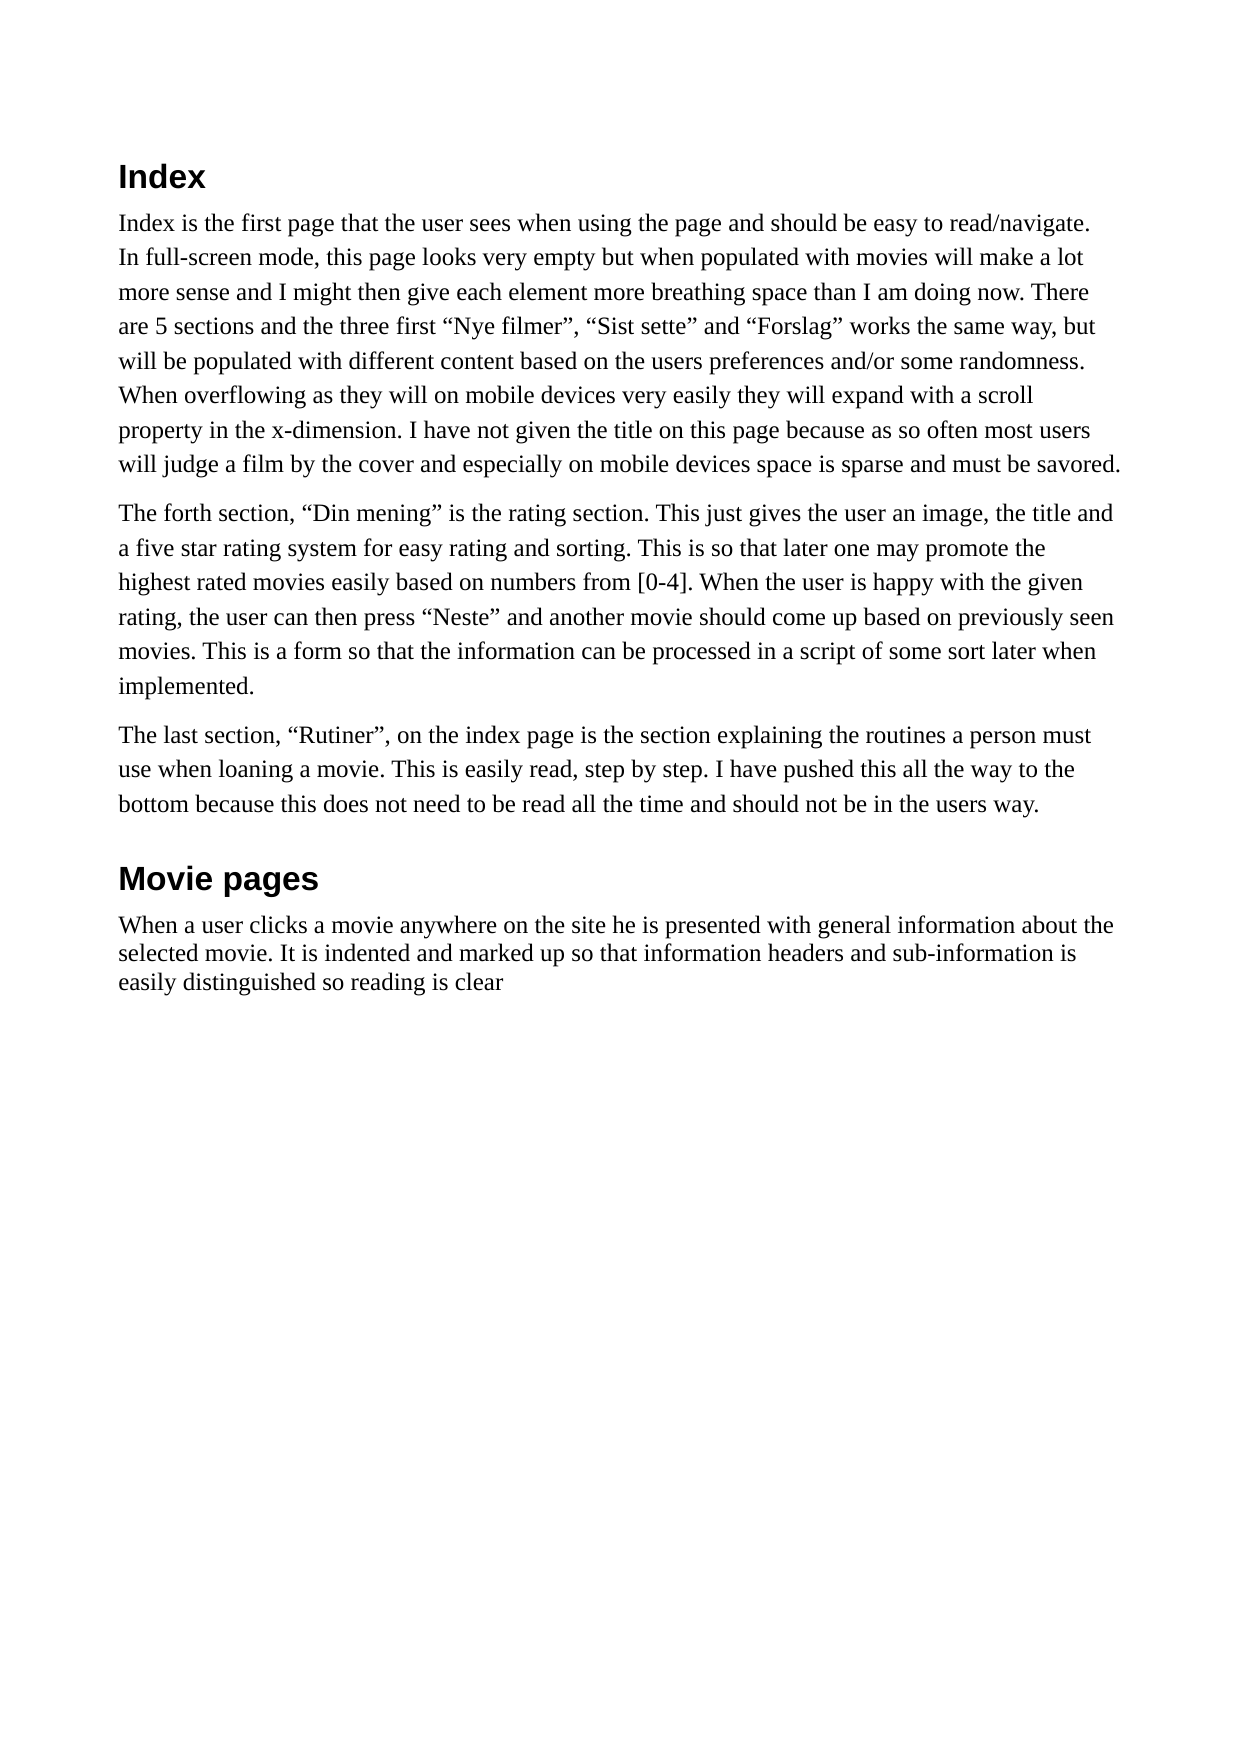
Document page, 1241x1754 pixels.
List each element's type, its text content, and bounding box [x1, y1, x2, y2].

text When a user clicks a movie anywhere on the site he is presented with general information about the selected movie. It is indented and marked up so that information headers and sub-information is easily distinguished so reading is clear [118, 910, 1122, 1025]
text The forth section, “Din mening” is the rating section. This just gives the user an image, the title and a five star rating system for easy rating and sorting. This is so that later one may promote the highest rated movies easily based on numbers from [0-4]. When the user is happy with the given rating, the user can then press “Neste” and another movie should come up based on previously seen movies. This is a form so that the information can be processed in a script of some sort later when implemented. [118, 498, 1122, 699]
text The last section, “Rutiner”, on the index page is the section explaining the routines a person must use when loaning a movie. This is easily read, step by step. I have pushed this all the way to the bottom because this does not need to be read all the time and should not be in the users way. [118, 720, 1122, 817]
subtitle Movie pages [118, 859, 1122, 897]
text Index is the first page that the user sees when using the page and should be easy to read/navigate. In full-screen mode, this page looks very empty but when populated with movies will make a lot more sense and I might then give each element more breathing space than I am doing now. There are 5 sections and the three first “Nye filmer”, “Sist sette” and “Forslag” works the same way, but will be populated with different content based on the users preferences and/or some randomness. When overflowing as they will on mobile devices very easily they will expand with a scroll property in the x-dimension. I have not given the title on this page because as so often most users will judge a film by the cover and especially on mobile devices space is sparse and must be savored. [118, 208, 1122, 478]
subtitle Index [118, 118, 1122, 195]
